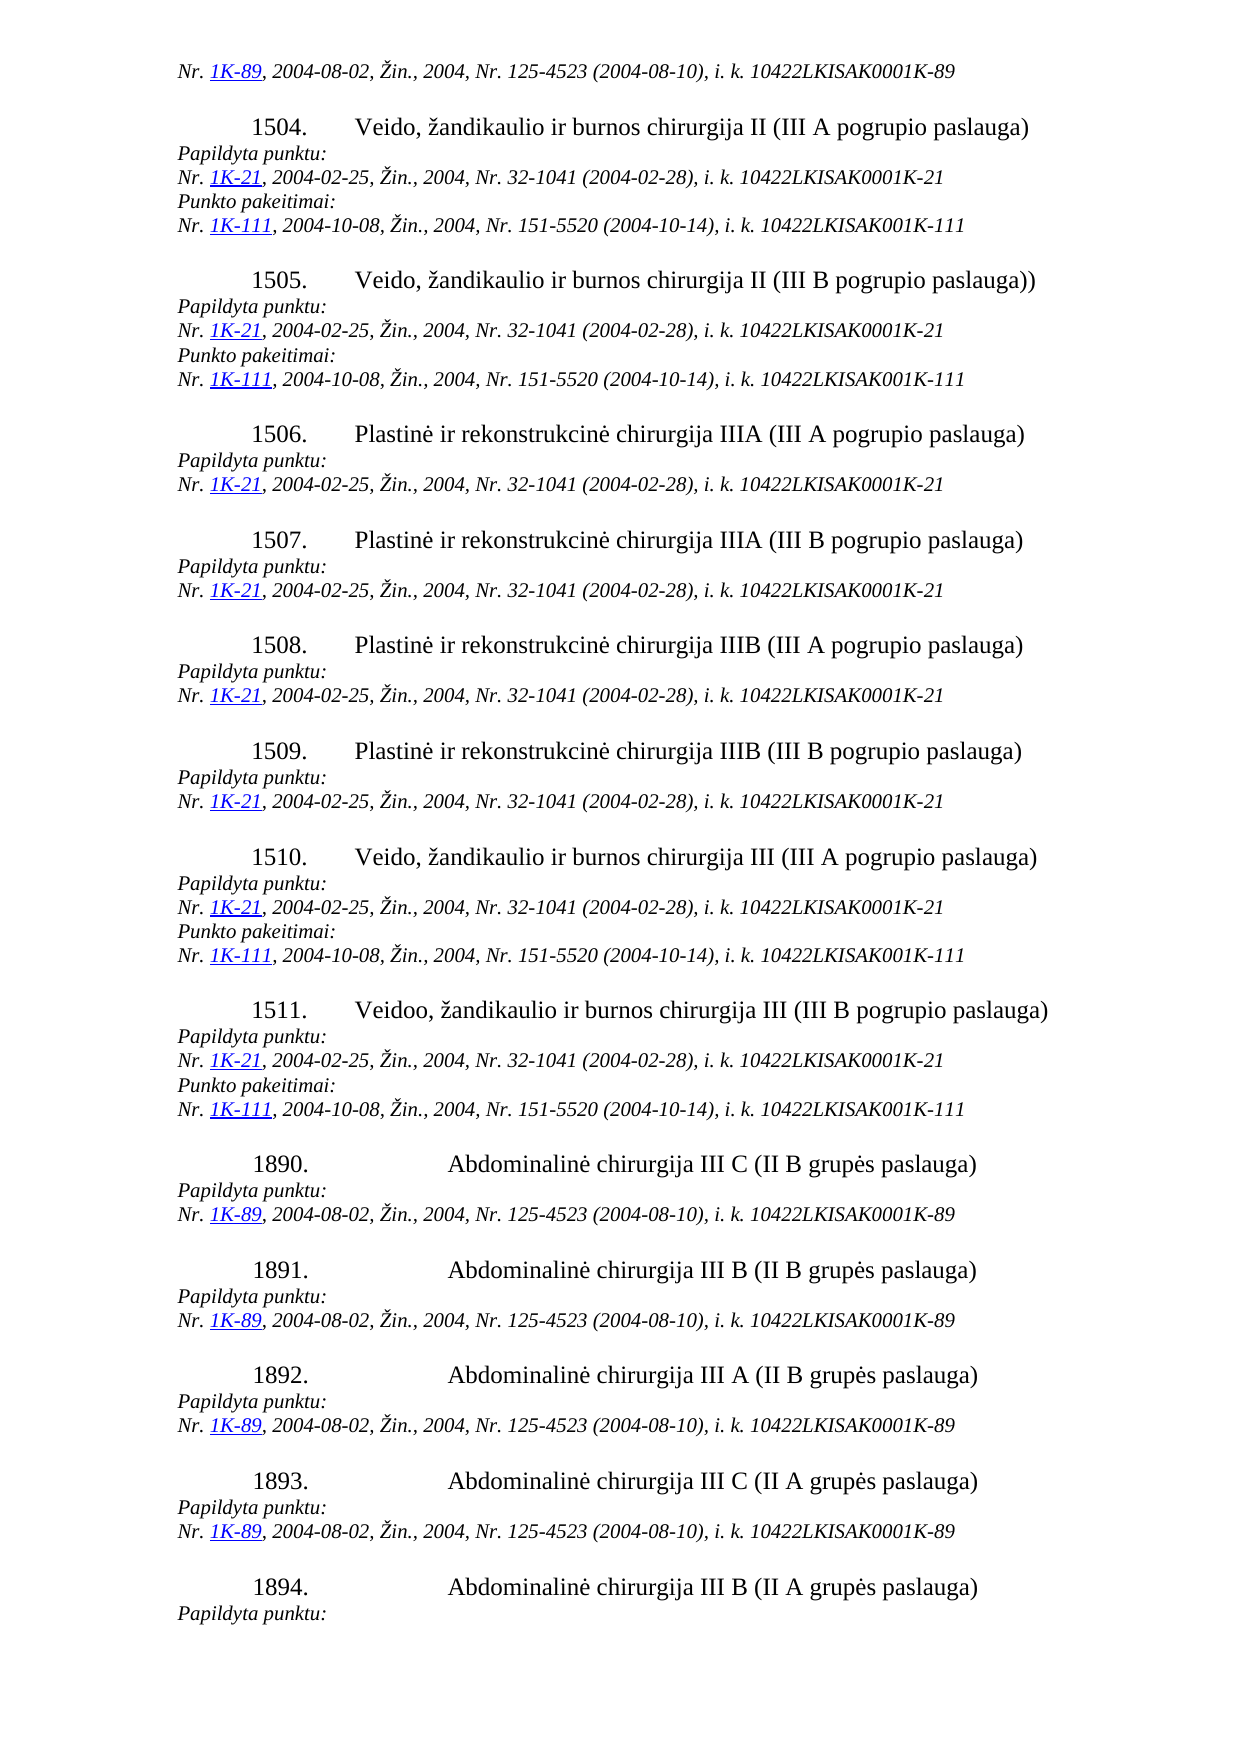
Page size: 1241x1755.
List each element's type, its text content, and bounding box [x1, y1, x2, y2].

text Nr. 1K-89, 2004-08-02, Žin., 2004, Nr. 125-4523 (2004-08-10), i. k. 10422LKISAK0001K-89 [177, 1202, 1181, 1226]
text 1891. Abdominalinė chirurgija III B (II B grupės paslauga) [177, 1255, 1181, 1284]
text Nr. 1K-21, 2004-02-25, Žin., 2004, Nr. 32-1041 (2004-02-28), i. k. 10422LKISAK0001K-21 [177, 1048, 1181, 1072]
text Nr. 1K-21, 2004-02-25, Žin., 2004, Nr. 32-1041 (2004-02-28), i. k. 10422LKISAK0001K-21 [177, 789, 1181, 813]
text Nr. 1K-89, 2004-08-02, Žin., 2004, Nr. 125-4523 (2004-08-10), i. k. 10422LKISAK0001K-89 [177, 1413, 1181, 1437]
text 1890. Abdominalinė chirurgija III C (II B grupės paslauga) [177, 1149, 1181, 1178]
text Papildyta punktu: [177, 141, 1181, 165]
text Nr. 1K-21, 2004-02-25, Žin., 2004, Nr. 32-1041 (2004-02-28), i. k. 10422LKISAK0001K-21 [177, 895, 1181, 919]
text Nr. 1K-111, 2004-10-08, Žin., 2004, Nr. 151-5520 (2004-10-14), i. k. 10422LKISAK001K-111 [177, 213, 1181, 237]
text Nr. 1K-89, 2004-08-02, Žin., 2004, Nr. 125-4523 (2004-08-10), i. k. 10422LKISAK0001K-89 [177, 1308, 1181, 1332]
text 1508. Plastinė ir rekonstrukcinė chirurgija IIIB (III A pogrupio paslauga) [177, 631, 1181, 659]
text Punkto pakeitimai: [177, 342, 1181, 367]
text 1511. Veidoo, žandikaulio ir burnos chirurgija III (III B pogrupio paslauga) [177, 996, 1181, 1024]
text Nr. 1K-21, 2004-02-25, Žin., 2004, Nr. 32-1041 (2004-02-28), i. k. 10422LKISAK0001K-21 [177, 165, 1181, 189]
text Nr. 1K-111, 2004-10-08, Žin., 2004, Nr. 151-5520 (2004-10-14), i. k. 10422LKISAK001K-111 [177, 367, 1181, 391]
text Nr. 1K-21, 2004-02-25, Žin., 2004, Nr. 32-1041 (2004-02-28), i. k. 10422LKISAK0001K-21 [177, 318, 1181, 342]
text 1504. Veido, žandikaulio ir burnos chirurgija II (III A pogrupio paslauga) [177, 112, 1181, 141]
text Nr. 1K-21, 2004-02-25, Žin., 2004, Nr. 32-1041 (2004-02-28), i. k. 10422LKISAK0001K-21 [177, 683, 1181, 707]
text Nr. 1K-111, 2004-10-08, Žin., 2004, Nr. 151-5520 (2004-10-14), i. k. 10422LKISAK001K-111 [177, 1097, 1181, 1121]
text Nr. 1K-21, 2004-02-25, Žin., 2004, Nr. 32-1041 (2004-02-28), i. k. 10422LKISAK0001K-21 [177, 472, 1181, 496]
text 1510. Veido, žandikaulio ir burnos chirurgija III (III A pogrupio paslauga) [177, 842, 1181, 871]
text Punkto pakeitimai: [177, 189, 1181, 213]
text Punkto pakeitimai: [177, 919, 1181, 943]
text Nr. 1K-89, 2004-08-02, Žin., 2004, Nr. 125-4523 (2004-08-10), i. k. 10422LKISAK0001K-89 [177, 59, 1181, 83]
text 1506. Plastinė ir rekonstrukcinė chirurgija IIIA (III A pogrupio paslauga) [177, 419, 1181, 448]
text Papildyta punktu: [177, 1495, 1181, 1519]
text 1505. Veido, žandikaulio ir burnos chirurgija II (III B pogrupio paslauga)) [177, 266, 1181, 294]
text Papildyta punktu: [177, 1601, 1181, 1625]
text Papildyta punktu: [177, 448, 1181, 472]
text 1893. Abdominalinė chirurgija III C (II A grupės paslauga) [177, 1466, 1181, 1495]
text Papildyta punktu: [177, 1178, 1181, 1202]
text 1894. Abdominalinė chirurgija III B (II A grupės paslauga) [177, 1572, 1181, 1601]
text 1507. Plastinė ir rekonstrukcinė chirurgija IIIA (III B pogrupio paslauga) [177, 525, 1181, 554]
text Punkto pakeitimai: [177, 1072, 1181, 1097]
text Nr. 1K-21, 2004-02-25, Žin., 2004, Nr. 32-1041 (2004-02-28), i. k. 10422LKISAK0001K-21 [177, 578, 1181, 602]
text Nr. 1K-89, 2004-08-02, Žin., 2004, Nr. 125-4523 (2004-08-10), i. k. 10422LKISAK0001K-89 [177, 1519, 1181, 1543]
text Papildyta punktu: [177, 554, 1181, 578]
text 1509. Plastinė ir rekonstrukcinė chirurgija IIIB (III B pogrupio paslauga) [177, 736, 1181, 765]
text Papildyta punktu: [177, 871, 1181, 895]
text Papildyta punktu: [177, 765, 1181, 789]
text Papildyta punktu: [177, 1389, 1181, 1413]
text Papildyta punktu: [177, 294, 1181, 318]
text Papildyta punktu: [177, 1024, 1181, 1048]
text 1892. Abdominalinė chirurgija III A (II B grupės paslauga) [177, 1361, 1181, 1389]
text Papildyta punktu: [177, 1284, 1181, 1308]
text Nr. 1K-111, 2004-10-08, Žin., 2004, Nr. 151-5520 (2004-10-14), i. k. 10422LKISAK001K-111 [177, 943, 1181, 967]
text Papildyta punktu: [177, 659, 1181, 683]
